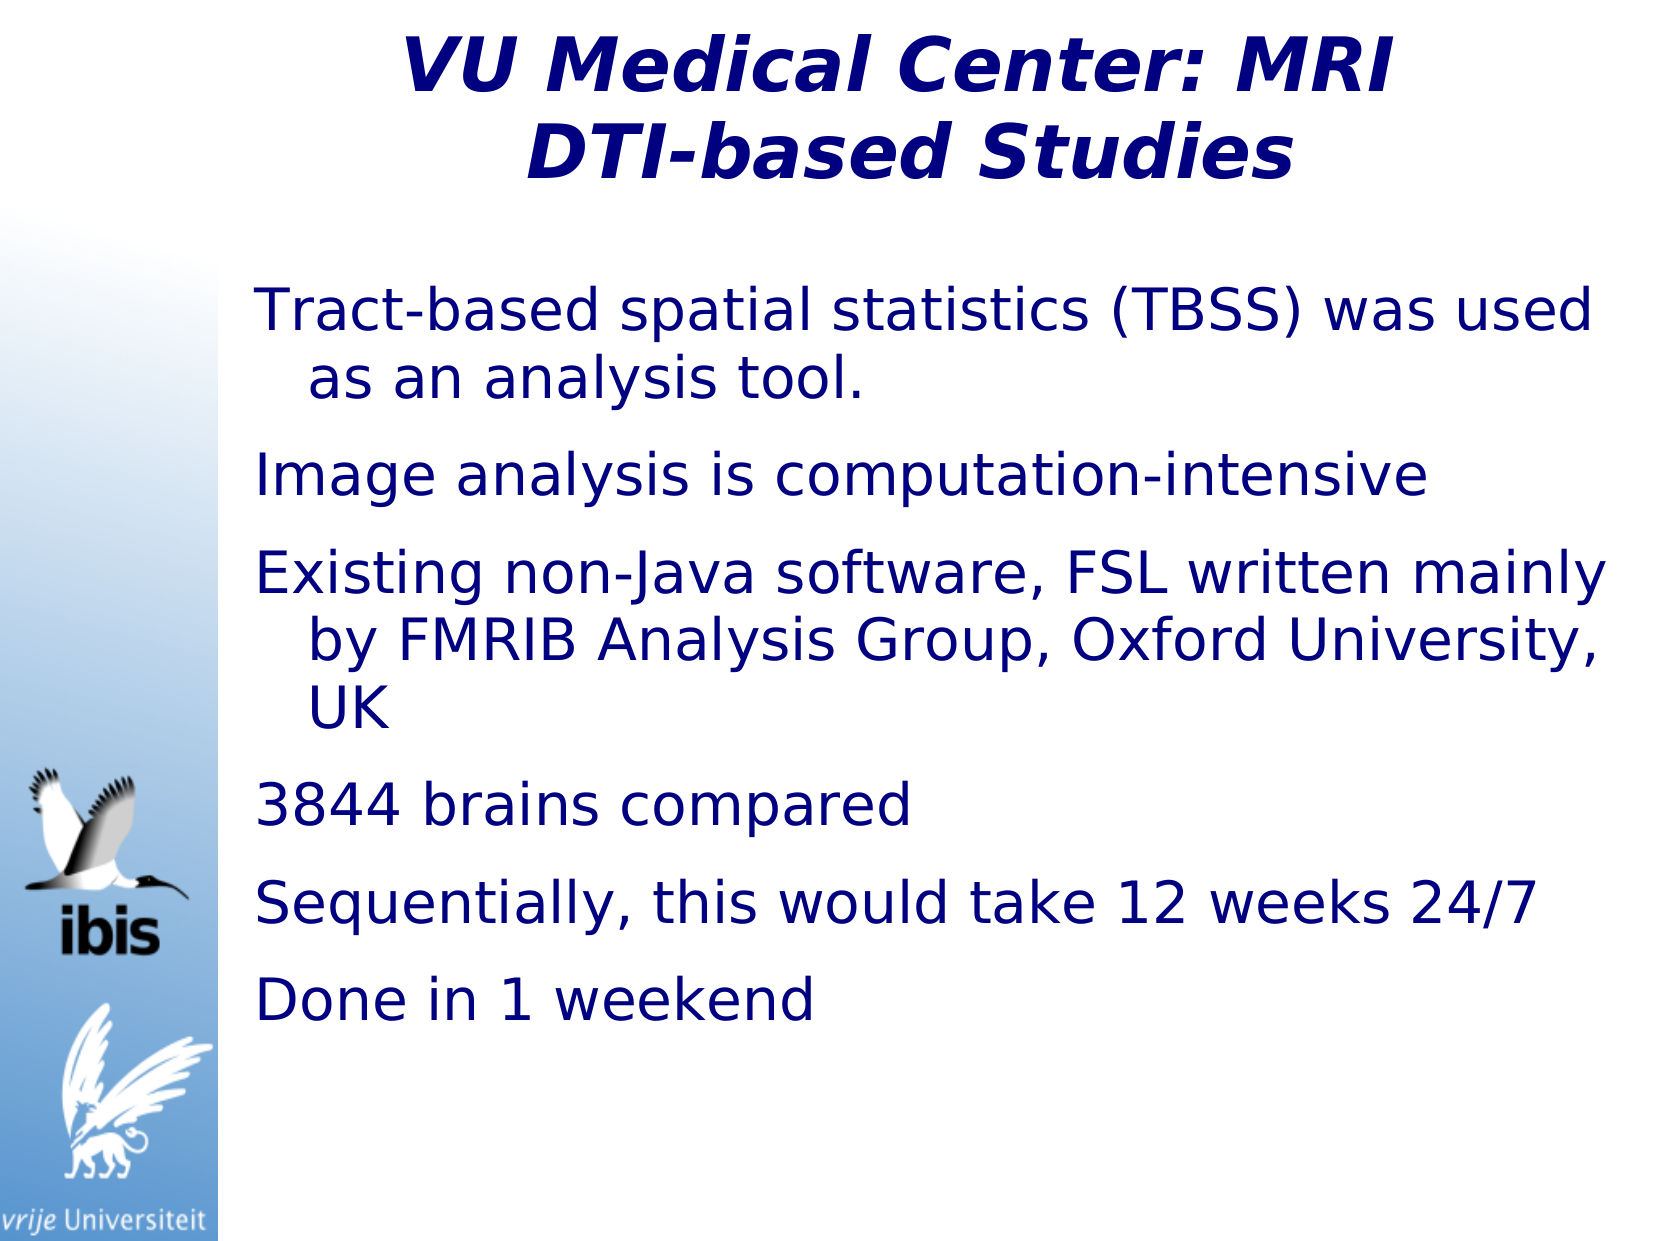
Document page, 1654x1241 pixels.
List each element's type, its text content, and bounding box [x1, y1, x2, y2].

title VU Medical Center: MRI DTI-based Studies [88, 5, 1654, 214]
picture [0, 0, 218, 1241]
list Tract-based spatial statistics (TBSS) was used as an analysis tool. Image analysis is computation-intensive Existing non-Java software, FSL written mainly by FMRIB Analysis Group, Oxford University, UK 3844 brains compared Sequentially, this would take 12 weeks 24/7 Done in 1 weekend [236, 276, 1654, 1035]
